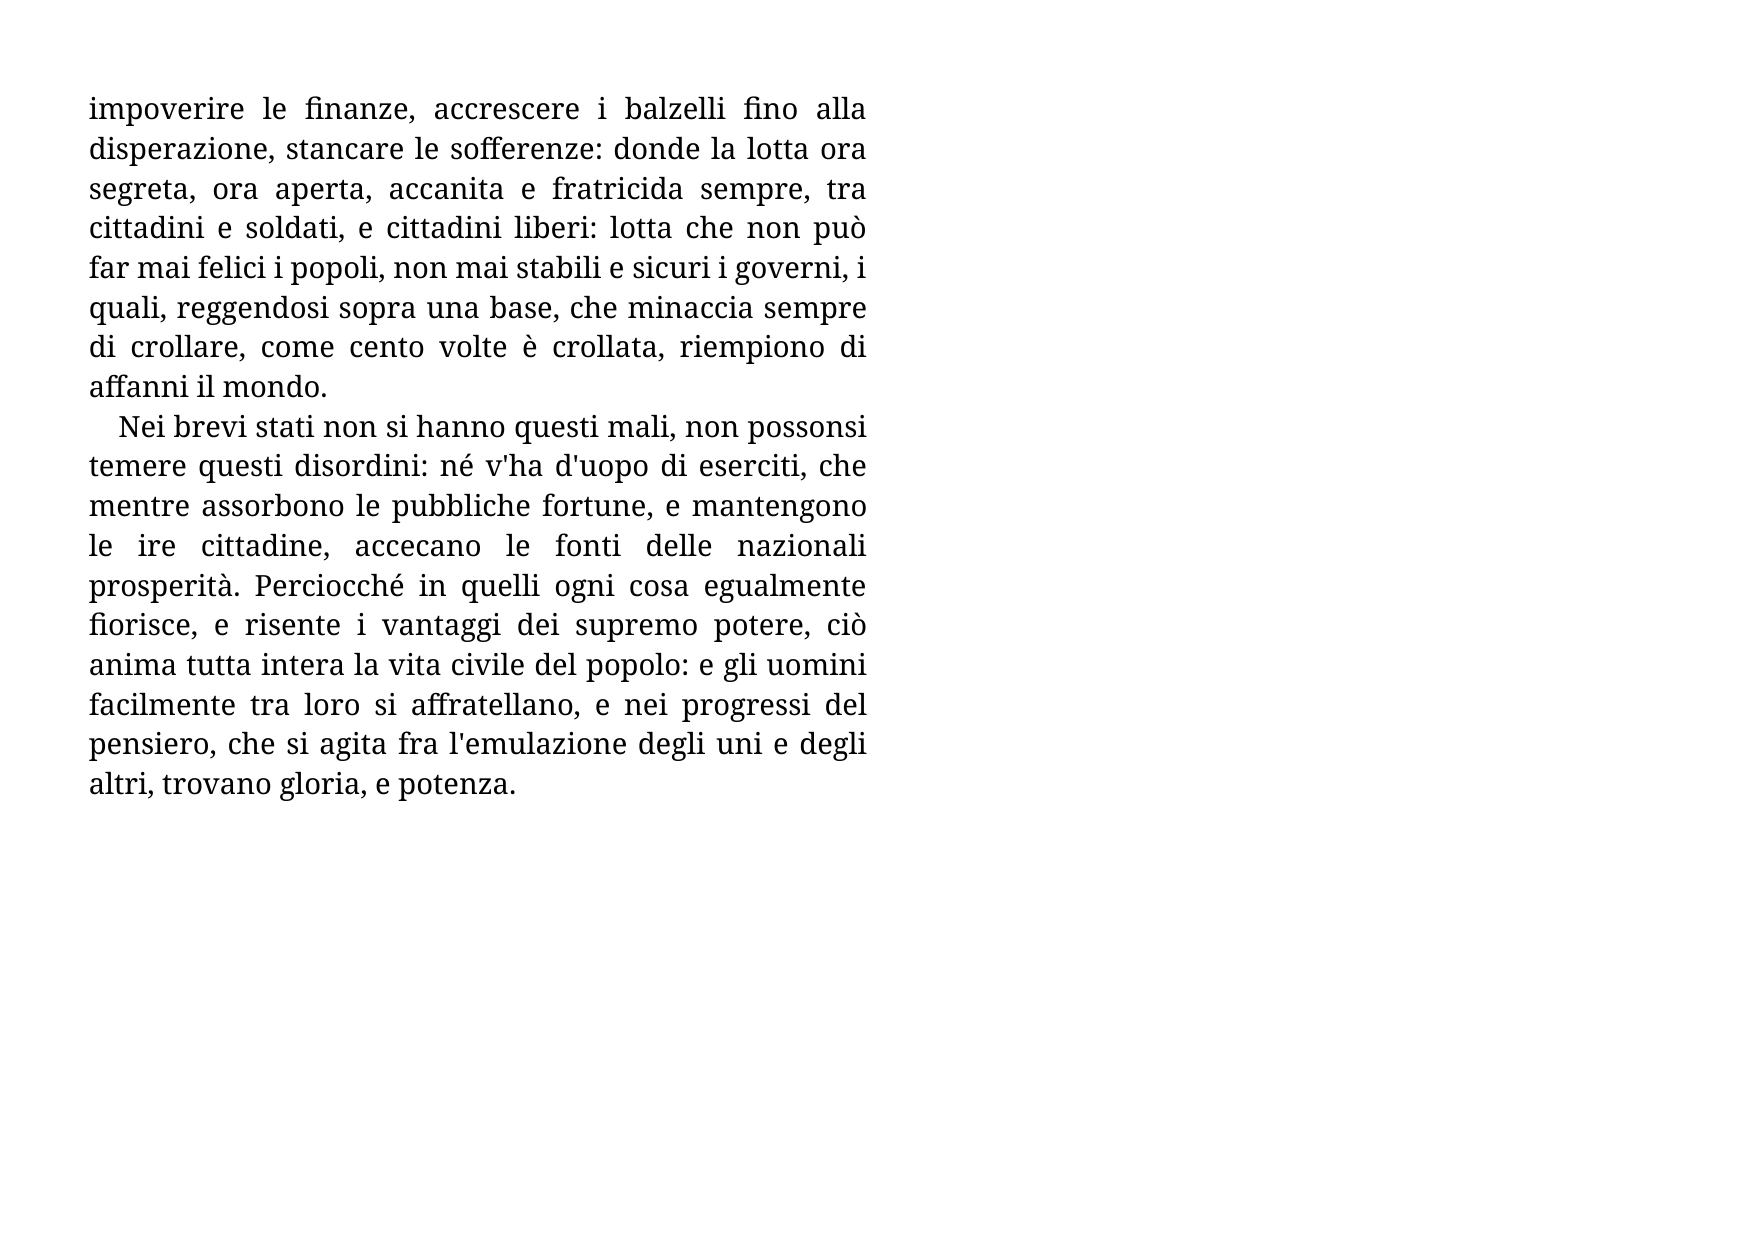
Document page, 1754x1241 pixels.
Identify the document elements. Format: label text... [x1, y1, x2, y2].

text Nei brevi stati non si hanno questi mali, non possonsi temere questi disordini: né v'ha d'uopo di eserciti, che mentre assorbono le pubbliche fortune, e mantengono le ire cittadine, accecano le fonti delle nazionali prosperità. Perciocché in quelli ogni cosa egualmente fiorisce, e risente i vantaggi dei supremo potere, ciò anima tutta intera la vita civile del popolo: e gli uomini facilmente tra loro si affratellano, e nei progressi del pensiero, che si agita fra l'emulazione degli uni e degli altri, trovano gloria, e potenza. [88, 406, 868, 803]
text impoverire le finanze, accrescere i balzelli fino alla disperazione, stancare le sofferenze: donde la lotta ora segreta, ora aperta, accanita e fratricida sempre, tra cittadini e soldati, e cittadini liberi: lotta che non può far mai felici i popoli, non mai stabili e sicuri i governi, i quali, reggendosi sopra una base, che minaccia sempre di crollare, come cento volte è crollata, riempiono di affanni il mondo. [88, 88, 868, 406]
